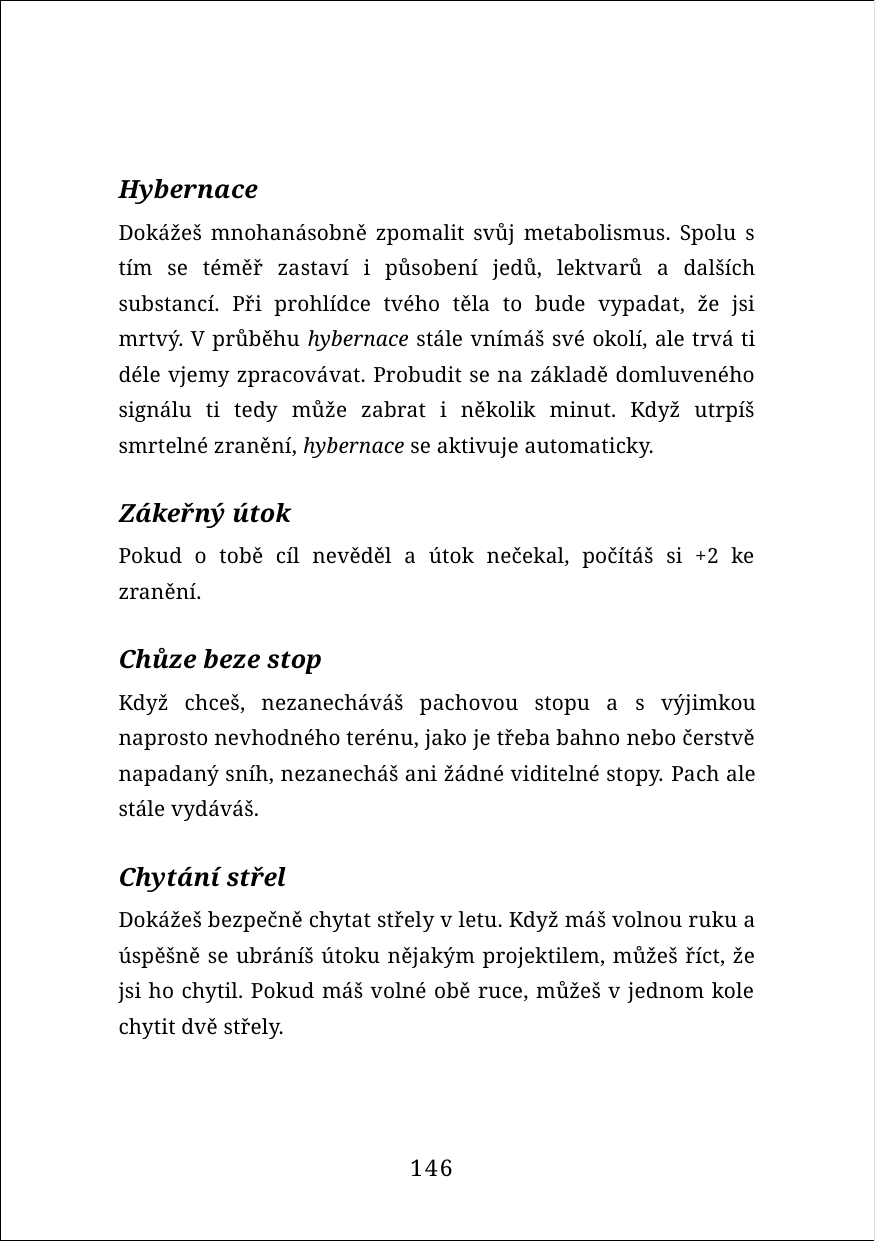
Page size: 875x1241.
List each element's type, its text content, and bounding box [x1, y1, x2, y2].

subtitle Hybernace [118, 172, 756, 206]
text Dokážeš bezpečně chytat střely v letu. Když máš volnou ruku a úspěšně se ubráníš útoku nějakým projektilem, můžeš říct, že jsi ho chytil. Pokud máš volné obě ruce, můžeš v jednom kole chytit dvě střely. [118, 905, 756, 1040]
text Pokud o tobě cíl nevěděl a útok nečekal, počítáš si +2 ke zranění. [118, 542, 756, 606]
subtitle Chůze beze stop [118, 642, 756, 676]
text Dokážeš mnohanásobně zpomalit svůj metabolismus. Spolu s tím se téměř zastaví i působení jedů, lektvarů a dalších substancí. Při prohlídce tvého těla to bude vypadat, že jsi mrtvý. V průběhu hybernace stále vnímáš své okolí, ale trvá ti déle vjemy zpracovávat. Probudit se na základě domluveného signálu ti tedy může zabrat i několik minut. Když utrpíš smrtelné zranění, hybernace se aktivuje automaticky. [118, 218, 756, 459]
subtitle Zákeřný útok [118, 496, 756, 530]
subtitle Chytání střel [118, 859, 756, 893]
text Když chceš, nezanecháváš pachovou stopu a s výjimkou naprosto nevhodného terénu, jako je třeba bahno nebo čerstvě napadaný sníh, nezanecháš ani žádné viditelné stopy. Pach ale stále vydáváš. [118, 688, 756, 823]
